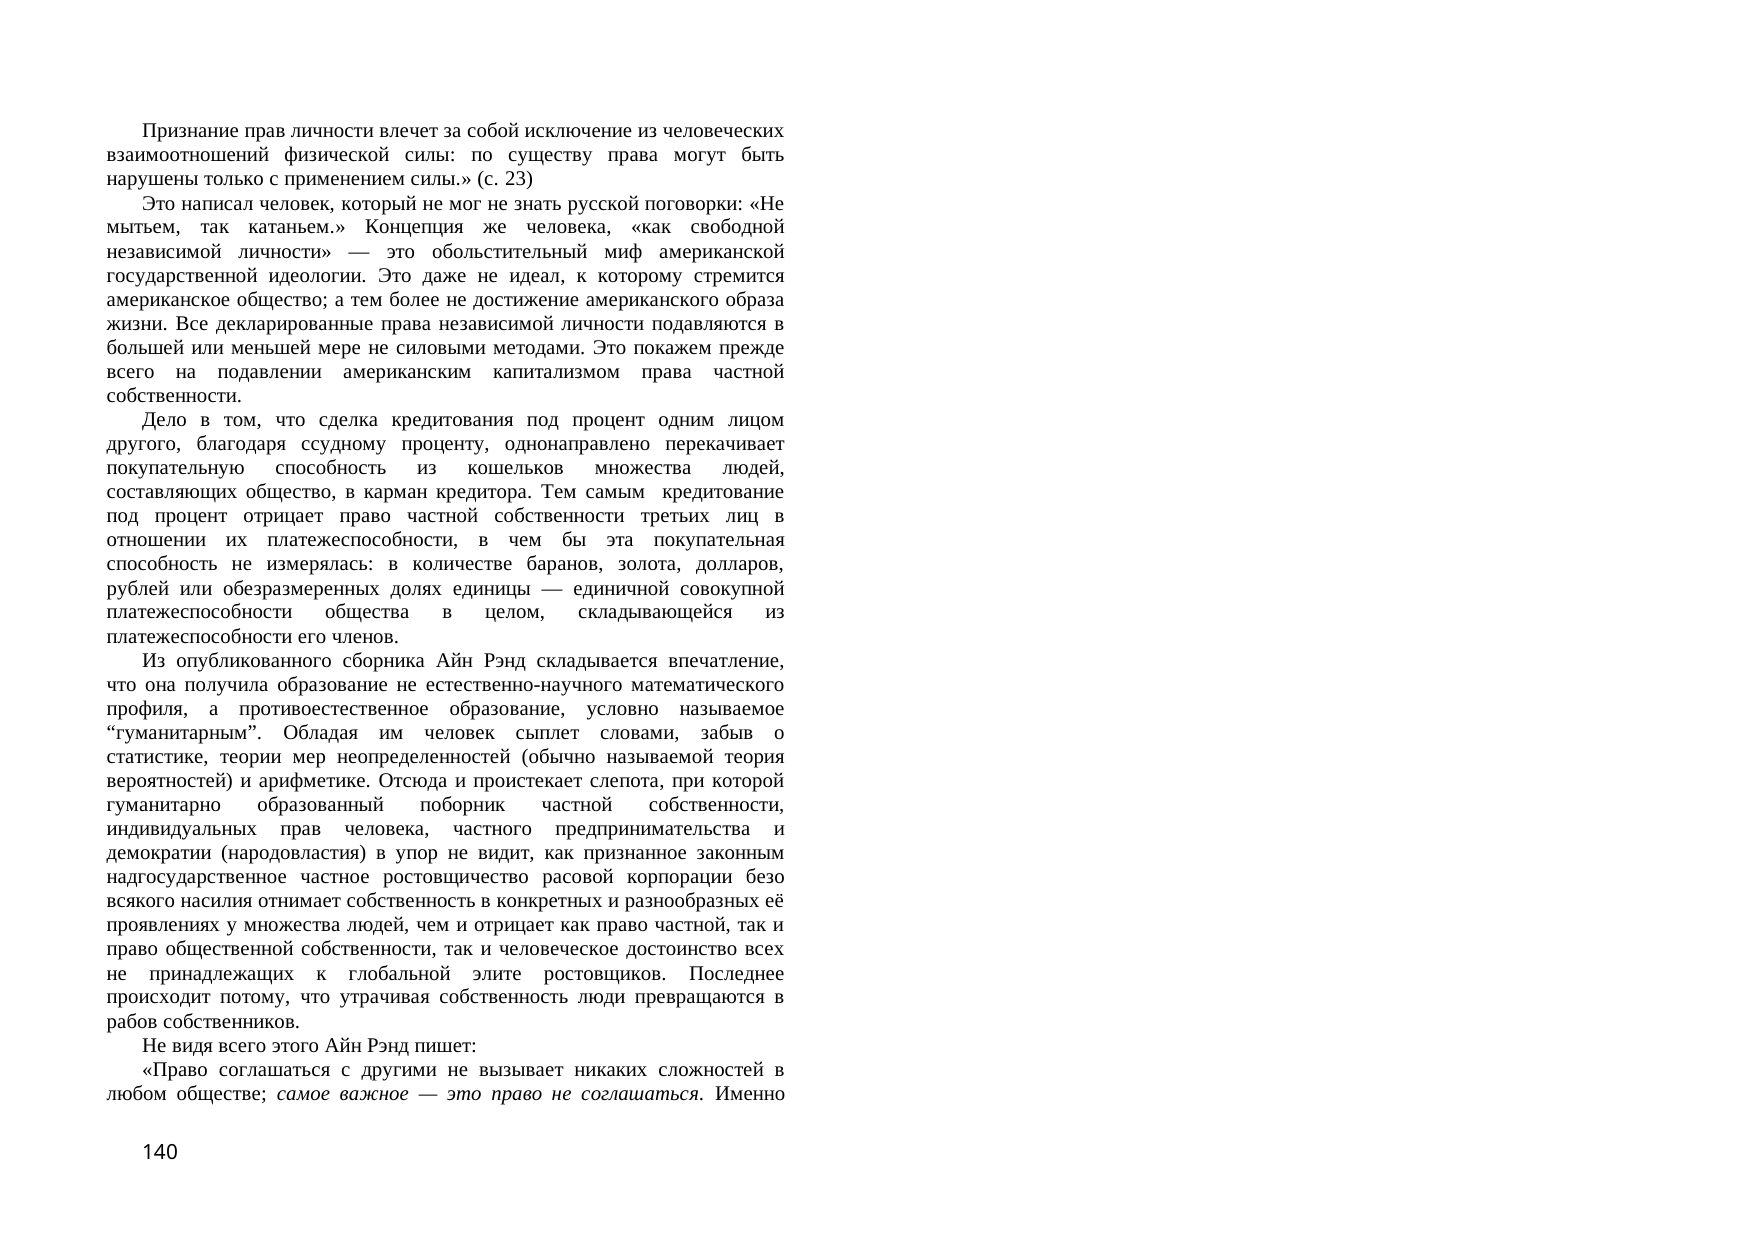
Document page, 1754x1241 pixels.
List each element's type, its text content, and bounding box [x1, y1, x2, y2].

text Дело в том, что сделка кредитования под процент одним лицом другого, благодаря ссудному проценту, однонаправлено перекачивает покупательную способность из кошельков множества людей, составляющих общество, в карман кредитора. Тем самым кредитование под процент отрицает право частной собственности третьих лиц в отношении их платежеспособности, в чем бы эта покупательная способность не измерялась: в количестве баранов, золота, долларов, рублей или обезразмеренных долях единицы — единичной совокупной платежеспособности общества в целом, складывающейся из платежеспособности его членов. [106, 407, 785, 647]
text Это написал человек, который не мог не знать русской поговорки: «Не мытьем, так катаньем.» Концепция же человека, «как свободной независимой личности» — это обольстительный миф американской государственной идеологии. Это даже не идеал, к которому стремится американское общество; а тем более не достижение американского образа жизни. Все декларированные права независимой личности подавляются в большей или меньшей мере не силовыми методами. Это покажем прежде всего на подавлении американским капитализмом права частной собственности. [106, 190, 785, 407]
text Из опубликованного сборника Айн Рэнд складывается впечатление, что она получила образование не естественно-научного математического профиля, а противоестественное образование, условно называемое “гуманитарным”. Обладая им человек сыплет словами, забыв о статистике, теории мер неопределенностей (обычно называемой теория вероятностей) и арифметике. Отсюда и проистекает слепота, при которой гуманитарно образованный поборник частной собственности, индивидуальных прав человека, частного предпринимательства и демократии (народовластия) в упор не видит, как признанное законным надгосударственное частное ростовщичество расовой корпорации безо всякого насилия отнимает собственность в конкретных и разнообразных её проявлениях у множества людей, чем и отрицает как право частной, так и право общественной собственности, так и человеческое достоинство всех не принадлежащих к глобальной элите ростовщиков. Последнее происходит потому, что утрачивая собственность люди превращаются в рабов собственников. [106, 647, 785, 1032]
text Не видя всего этого Айн Рэнд пишет: [106, 1032, 785, 1057]
text Признание прав личности влечет за собой исключение из человеческих взаимоотношений физической силы: по существу права могут быть нарушены только с применением силы.» (с. 23) [106, 118, 785, 190]
text «Право соглашаться с другими не вызывает никаких сложностей в любом обществе; самое важное — это право не соглашаться. Именно [106, 1057, 785, 1105]
